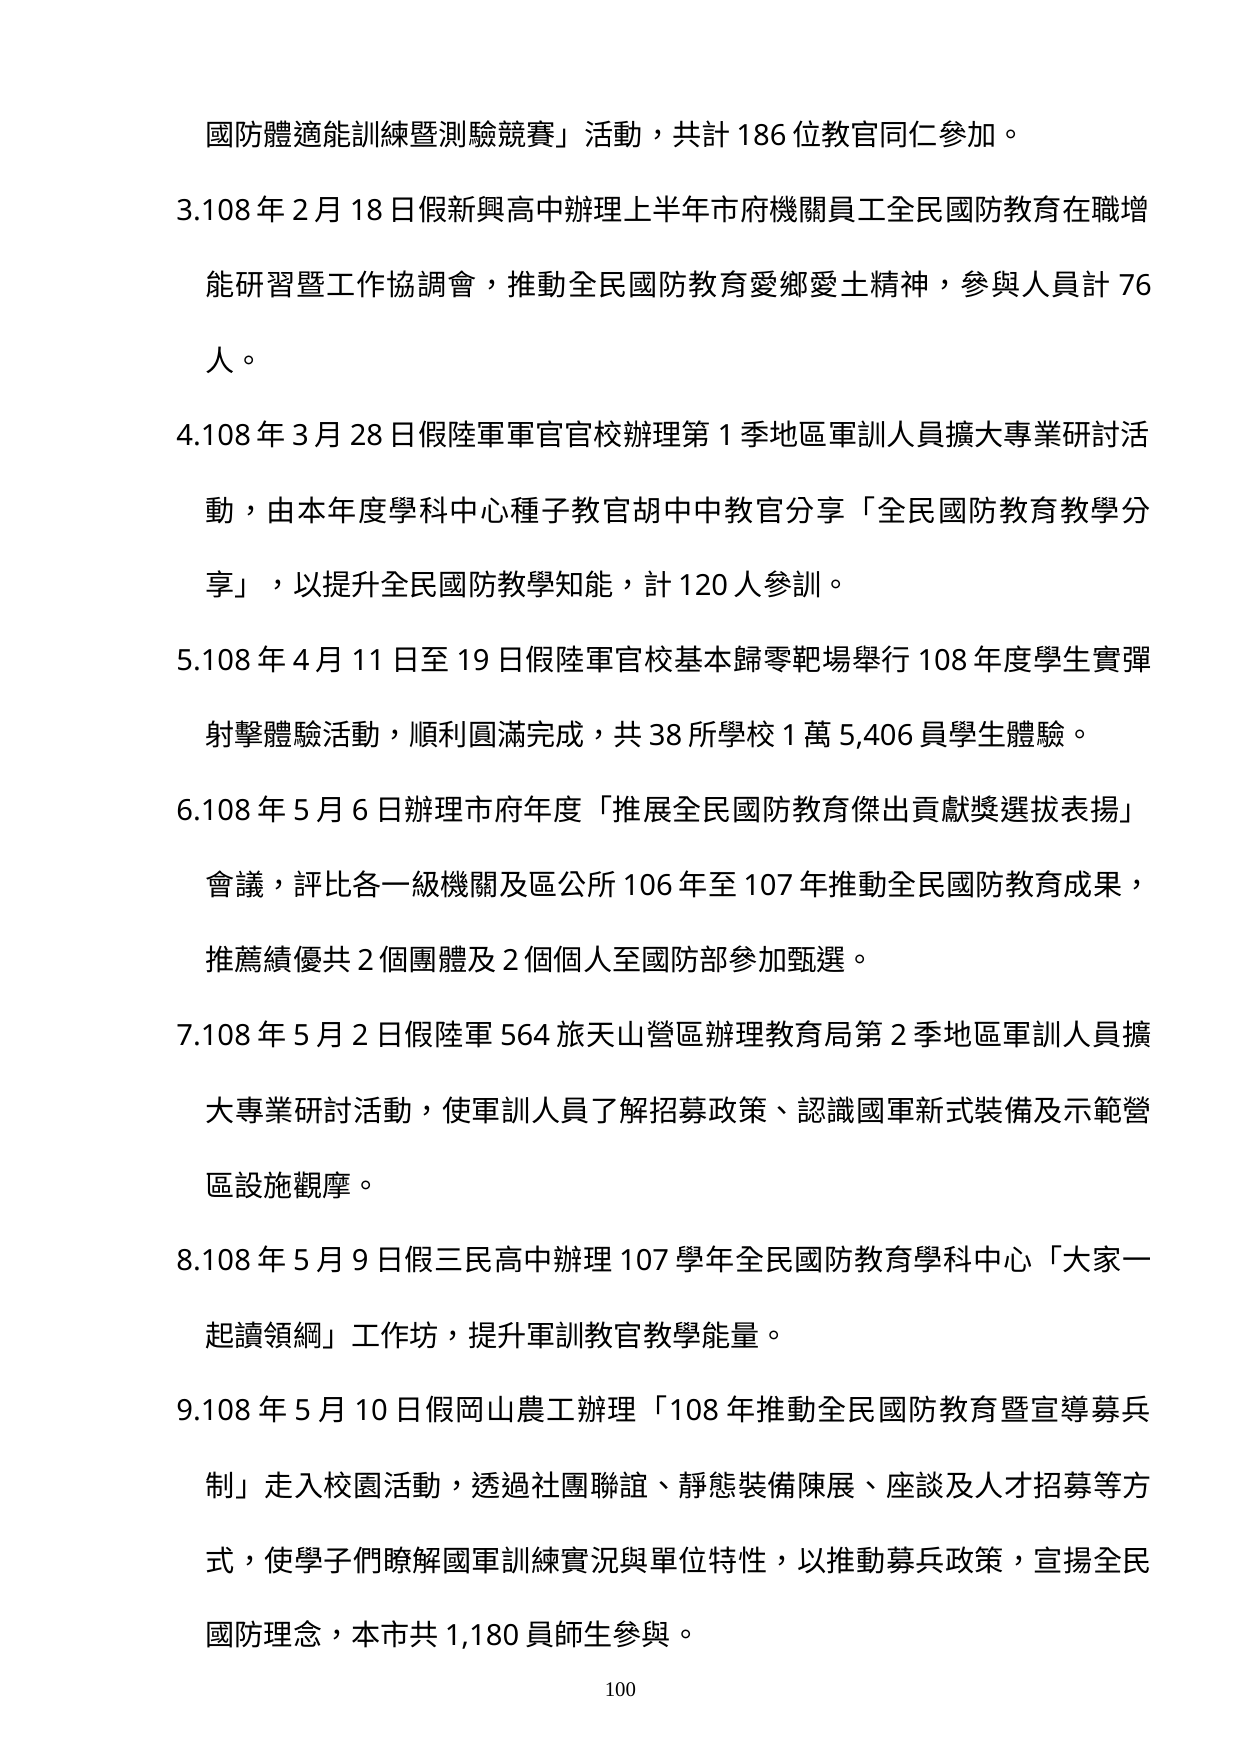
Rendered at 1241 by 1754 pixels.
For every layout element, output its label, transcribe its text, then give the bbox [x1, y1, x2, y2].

text 4.108年3月28日假陸軍軍官官校辦理第1季地區軍訓人員擴大專業研討活動，由本年度學科中心種子教官胡中中教官分享「全民國防教育教學分享」，以提升全民國防教學知能，計120人參訓。 [176, 389, 1152, 614]
text 7.108年5月2日假陸軍564旅天山營區辦理教育局第2季地區軍訓人員擴大專業研討活動，使軍訓人員了解招募政策、認識國軍新式裝備及示範營區設施觀摩。 [176, 989, 1152, 1214]
text 8.108年5月9日假三民高中辦理107學年全民國防教育學科中心「大家一起讀領綱」工作坊，提升軍訓教官教學能量。 [176, 1214, 1152, 1364]
text 6.108年5月6日辦理市府年度「推展全民國防教育傑出貢獻獎選拔表揚」會議，評比各一級機關及區公所106年至107年推動全民國防教育成果，推薦績優共2個團體及2個個人至國防部參加甄選。 [176, 764, 1152, 989]
text 5.108年4月11日至19日假陸軍官校基本歸零靶場舉行108年度學生實彈射擊體驗活動，順利圓滿完成，共38所學校1萬5,406員學生體驗。 [176, 614, 1152, 764]
text 國防體適能訓練暨測驗競賽」活動，共計186位教官同仁參加。 [176, 89, 1152, 164]
text 3.108年2月18日假新興高中辦理上半年市府機關員工全民國防教育在職增能研習暨工作協調會，推動全民國防教育愛鄉愛土精神，參與人員計76人。 [176, 164, 1152, 389]
text 9.108年5月10日假岡山農工辦理「108年推動全民國防教育暨宣導募兵制」走入校園活動，透過社團聯誼、靜態裝備陳展、座談及人才招募等方式，使學子們瞭解國軍訓練實況與單位特性，以推動募兵政策，宣揚全民國防理念，本市共1,180員師生參與。 [176, 1364, 1152, 1664]
